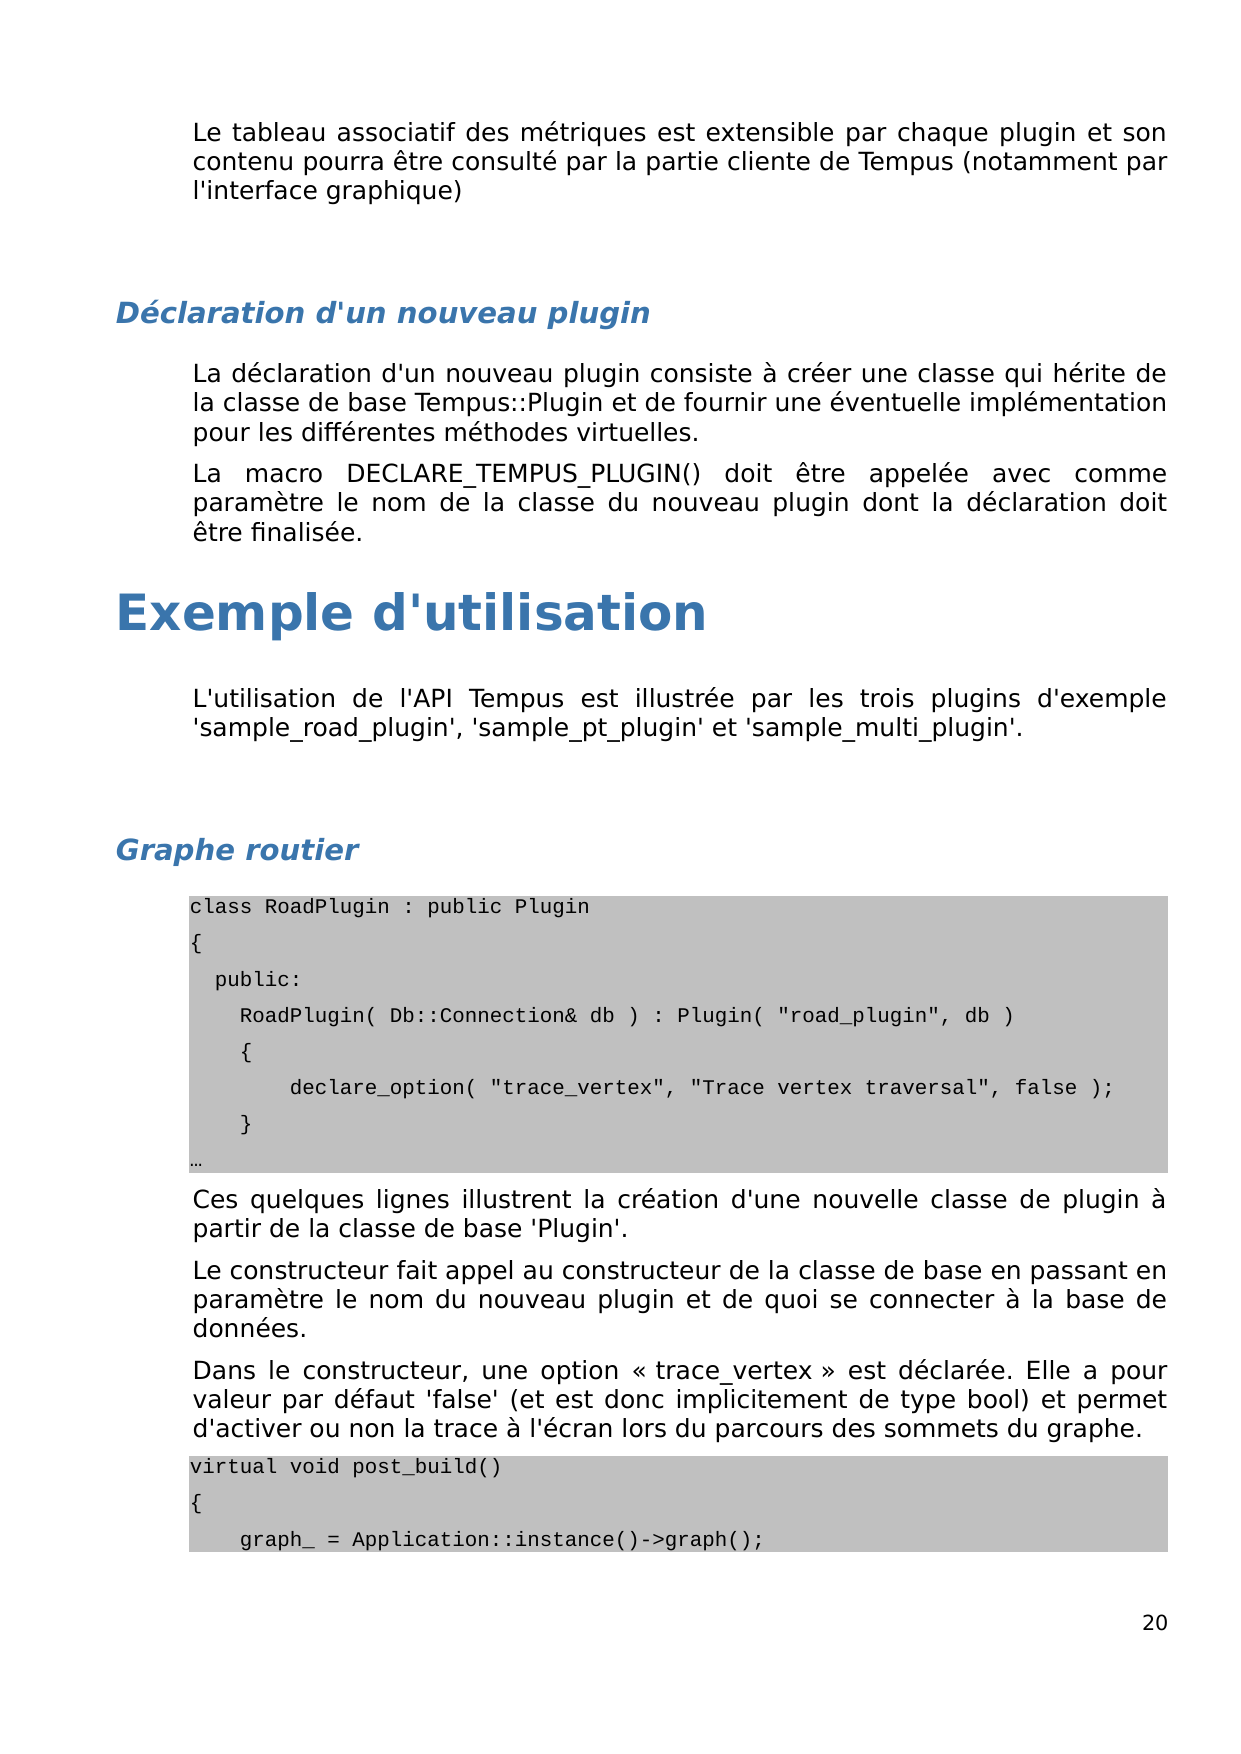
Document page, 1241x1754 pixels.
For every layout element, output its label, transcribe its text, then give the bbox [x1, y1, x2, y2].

text RoadPlugin( Db::Connection& db ) : Plugin( "road_plugin", db ) [189, 1005, 1168, 1028]
text } [189, 1113, 1168, 1137]
text { [189, 1492, 1168, 1516]
text { [189, 1041, 1168, 1064]
text Le constructeur fait appel au constructeur de la classe de base en passant en paramètre le nom du nouveau plugin et de quoi se connecter à la base de données. [192, 1256, 1168, 1344]
text Ces quelques lignes illustrent la création d'une nouvelle classe de plugin à partir de la classe de base 'Plugin'. [192, 1185, 1168, 1244]
text La macro DECLARE_TEMPUS_PLUGIN() doit être appelée avec comme paramètre le nom de la classe du nouveau plugin dont la déclaration doit être finalisée. [192, 459, 1168, 547]
text La déclaration d'un nouveau plugin consiste à créer une classe qui hérite de la classe de base Tempus::Plugin et de fournir une éventuelle implémentation pour les différentes méthodes virtuelles. [192, 359, 1168, 447]
text Le tableau associatif des métriques est extensible par chaque plugin et son contenu pourra être consulté par la partie cliente de Tempus (notamment par l'interface graphique) [192, 118, 1168, 206]
text { [189, 932, 1168, 956]
text declare_option( "trace_vertex", "Trace vertex traversal", false ); [189, 1077, 1168, 1101]
text L'utilisation de l'API Tempus est illustrée par les trois plugins d'exemple 'sample_road_plugin', 'sample_pt_plugin' et 'sample_multi_plugin'. [192, 684, 1168, 742]
text virtual void post_build() [189, 1456, 1168, 1480]
text Dans le constructeur, une option « trace_vertex » est déclarée. Elle a pour valeur par défaut 'false' (et est donc implicitement de type bool) et permet d'activer ou non la trace à l'écran lors du parcours des sommets du graphe. [192, 1356, 1168, 1444]
text class RoadPlugin : public Plugin [189, 896, 1168, 920]
subtitle Exemple d'utilisation [116, 584, 1168, 643]
subtitle Graphe routier [116, 833, 1168, 867]
text … [189, 1149, 1168, 1173]
text public: [189, 968, 1168, 992]
text graph_ = Application::instance()->graph(); [189, 1528, 1168, 1552]
subtitle Déclaration d'un nouveau plugin [116, 296, 1168, 330]
